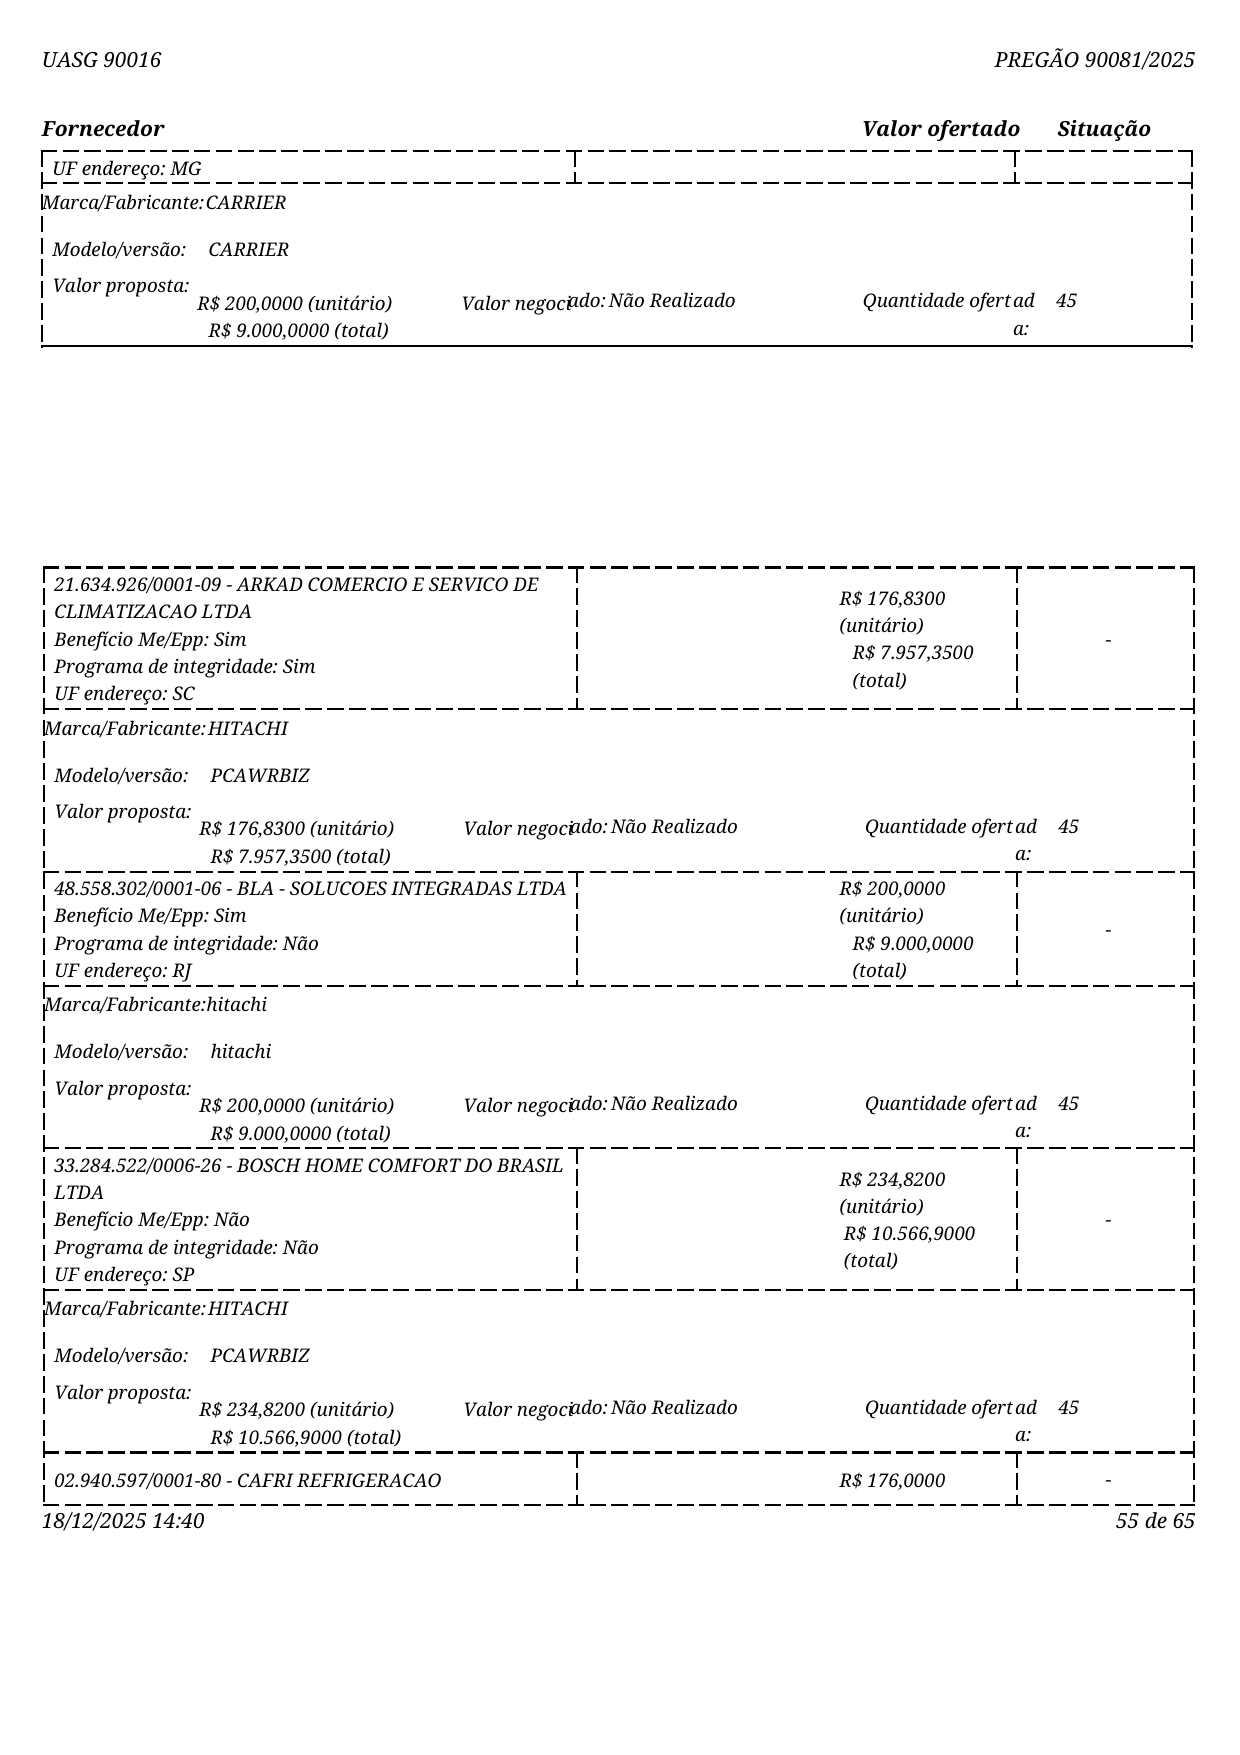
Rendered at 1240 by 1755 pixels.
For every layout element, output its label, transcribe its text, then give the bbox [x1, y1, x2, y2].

table_cell Quantidade ofert [839, 809, 1017, 871]
table_cell 45 [1048, 1085, 1101, 1147]
table_cell [575, 182, 837, 233]
table_cell [1099, 283, 1192, 345]
table_cell PCAWRBIZ [199, 1340, 577, 1389]
table_cell 48.558.302/0001-06 - BLA - SOLUCOES INTEGRADAS LTDA Benefício Me/Epp: Sim Programa de integridade: Não UF endereço: RJ [44, 871, 577, 984]
table_cell PCAWRBIZ [199, 759, 577, 808]
table_cell [1101, 1036, 1194, 1085]
table_cell ada: [1017, 809, 1048, 871]
table_cell Quantidade ofert [839, 1389, 1017, 1451]
table_cell [1017, 1340, 1101, 1389]
table_header R$ 176,8300 (unitário) R$ 7.957,3500 (total) [839, 566, 1017, 708]
table_cell [1015, 234, 1098, 283]
table_cell [1101, 708, 1194, 759]
table_cell Marca/Fabricante: HITACHI [44, 1289, 577, 1340]
table_cell [1099, 234, 1192, 283]
table_cell Quantidade ofert [839, 1085, 1017, 1147]
table_header [1017, 566, 1101, 708]
table_cell Marca/Fabricante: hitachi [44, 985, 577, 1036]
table_cell [1015, 182, 1098, 233]
table_cell R$ 200,0000 (unitário) R$ 9.000,0000 (total) [839, 871, 1017, 984]
table_cell [1101, 1289, 1194, 1340]
table_cell [1101, 985, 1194, 1036]
table_cell 45 [1048, 1389, 1101, 1451]
table_cell R$ 200,0000 (unitário) Valor negoci R$ 9.000,0000 (total) [197, 283, 575, 345]
table_cell - [1101, 871, 1194, 984]
table_cell 02.940.597/0001-80 - CAFRI REFRIGERACAO [44, 1451, 477, 1504]
table_cell [1017, 1147, 1101, 1289]
table_cell [477, 1451, 577, 1504]
table_cell Modelo/versão: Valor proposta: [44, 1340, 199, 1451]
table_cell ada: [1017, 1389, 1048, 1451]
table_cell Quantidade ofert [837, 283, 1014, 345]
table_cell ada: [1015, 283, 1046, 345]
table_header - [1101, 566, 1194, 708]
table_header - [1099, 150, 1192, 182]
table_header 21.634.926/0001-09 - ARKAD COMERCIO E SERVICO DE CLIMATIZACAO LTDA Benefício Me/Epp: Sim Programa de integridade: Sim UF endereço: SC [44, 566, 577, 708]
table_cell [1017, 985, 1101, 1036]
table_cell - [1101, 1451, 1194, 1504]
table_cell [577, 1036, 839, 1085]
table_cell [839, 985, 1017, 1036]
table_cell [1017, 759, 1101, 808]
table_cell [577, 759, 839, 808]
table_header [575, 150, 837, 182]
table_cell [839, 1036, 1017, 1085]
table_cell R$ 176,0000 [839, 1451, 1017, 1504]
table_cell [577, 871, 839, 984]
table_cell [837, 182, 1014, 233]
table_cell [575, 234, 837, 283]
table_cell - [1101, 1147, 1194, 1289]
table_header UF endereço: MG [42, 150, 575, 182]
table_cell [839, 1340, 1017, 1389]
table_cell [1099, 182, 1192, 233]
table_cell Marca/Fabricante: HITACHI [44, 708, 577, 759]
table_cell [1017, 1451, 1101, 1504]
table_cell [577, 1147, 839, 1289]
table_cell [839, 759, 1017, 808]
table_cell [1101, 1085, 1194, 1147]
table_cell Modelo/versão: Valor proposta: [44, 1036, 199, 1147]
table_cell ada: [1017, 1085, 1048, 1147]
table_cell [1101, 1340, 1194, 1389]
table_cell [839, 1289, 1017, 1340]
table_cell ado: Não Realizado [575, 283, 837, 345]
table_cell [837, 234, 1014, 283]
table_cell R$ 176,8300 (unitário) Valor negoci R$ 7.957,3500 (total) [199, 809, 577, 871]
table_cell [577, 708, 839, 759]
table_cell ado: Não Realizado [577, 809, 839, 871]
table_cell 45 [1048, 809, 1101, 871]
table_cell [1101, 1389, 1194, 1451]
table_cell Marca/Fabricante: CARRIER [42, 182, 575, 233]
table_header [1015, 150, 1098, 182]
table_cell [1017, 1036, 1101, 1085]
table_cell Modelo/versão: Valor proposta: [44, 759, 199, 871]
table_cell R$ 234,8200 (unitário) R$ 10.566,9000 (total) [839, 1147, 1017, 1289]
table_cell hitachi [199, 1036, 577, 1085]
table_cell [1101, 759, 1194, 808]
table_cell [1017, 871, 1101, 984]
table_cell [577, 1340, 839, 1389]
table_header [837, 150, 1014, 182]
table_cell CARRIER [197, 234, 575, 283]
table_cell R$ 234,8200 (unitário) Valor negoci R$ 10.566,9000 (total) [199, 1389, 577, 1451]
table_cell [1017, 708, 1101, 759]
table_cell [1017, 1289, 1101, 1340]
table_cell [1101, 809, 1194, 871]
table_cell [577, 985, 839, 1036]
table_cell R$ 200,0000 (unitário) Valor negoci R$ 9.000,0000 (total) [199, 1085, 577, 1147]
table_cell 45 [1046, 283, 1098, 345]
table_cell [577, 1451, 839, 1504]
table_cell [577, 1289, 839, 1340]
table_header [577, 566, 839, 708]
table_cell [839, 708, 1017, 759]
table_cell ado: Não Realizado [577, 1389, 839, 1451]
table_cell Modelo/versão: Valor proposta: [42, 234, 197, 345]
table_cell 33.284.522/0006-26 - BOSCH HOME COMFORT DO BRASIL LTDA Benefício Me/Epp: Não Programa de integridade: Não UF endereço: SP [44, 1147, 577, 1289]
table_cell ado: Não Realizado [577, 1085, 839, 1147]
